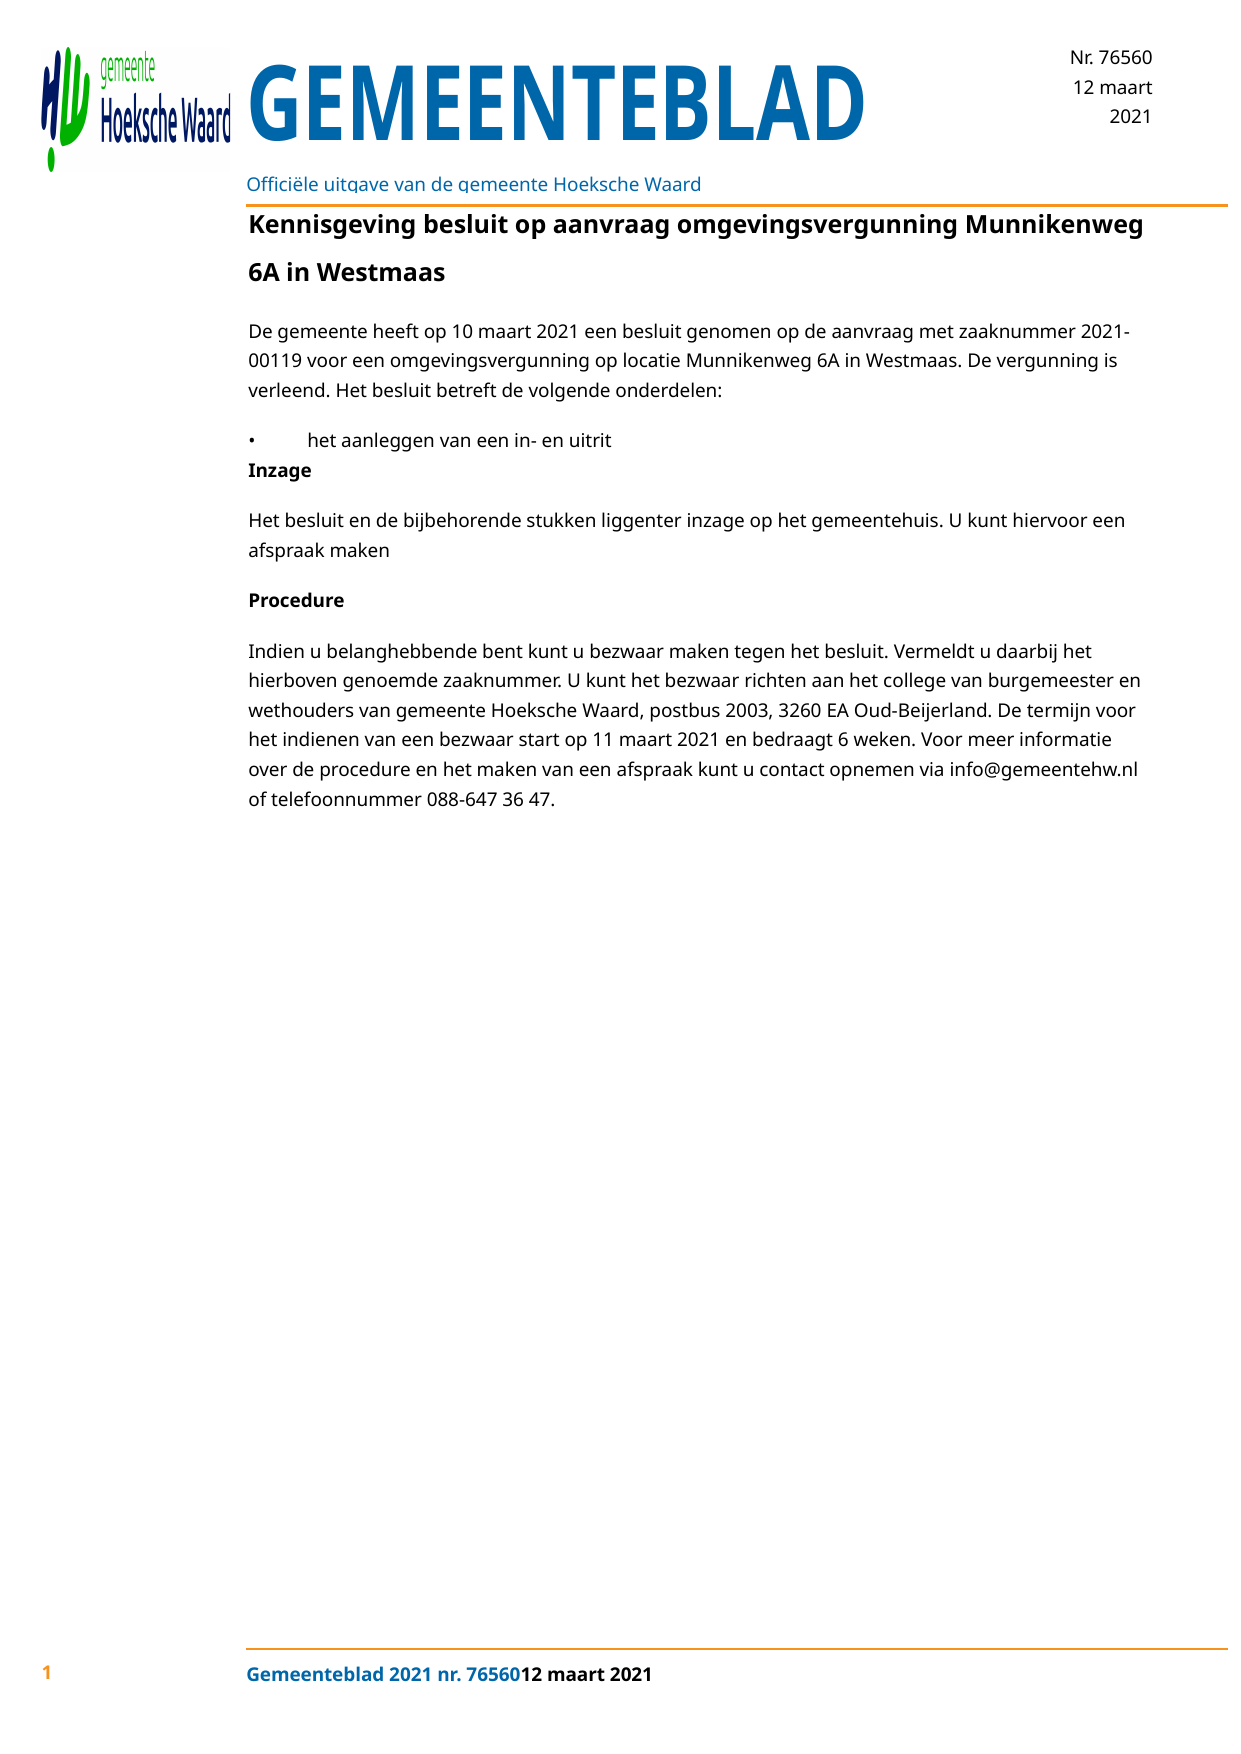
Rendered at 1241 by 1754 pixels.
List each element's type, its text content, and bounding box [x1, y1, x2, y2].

text Procedure [248, 587, 1152, 613]
text Het besluit en de bijbehorende stukken liggenter inzage op het gemeentehuis. U kunt hiervoor een afspraak maken [248, 507, 1152, 563]
text Inzage [248, 457, 1152, 483]
picture [41, 47, 231, 172]
text Kennisgeving besluit op aanvraag omgevingsvergunning Munnikenweg 6A in Westmaas [248, 207, 1152, 288]
text Indien u belanghebbende bent kunt u bezwaar maken tegen het besluit. Vermeldt u daarbij het hierboven genoemde zaaknummer. U kunt het bezwaar richten aan het college van burgemeester en wethouders van gemeente Hoeksche Waard, postbus 2003, 3260 EA Oud-Beijerland. De termijn voor het indienen van een bezwaar start op 11 maart 2021 en bedraagt 6 weken. Voor meer informatie over de procedure en het maken van een afspraak kunt u contact opnemen via info@gemeentehw.nl of telefoonnummer 088-647 36 47. [248, 638, 1152, 812]
list het aanleggen van een in- en uitrit [248, 427, 1152, 453]
text De gemeente heeft op 10 maart 2021 een besluit genomen op de aanvraag met zaaknummer 2021-00119 voor een omgevingsvergunning op locatie Munnikenweg 6A in Westmaas. De vergunning is verleend. Het besluit betreft de volgende onderdelen: [248, 318, 1152, 403]
